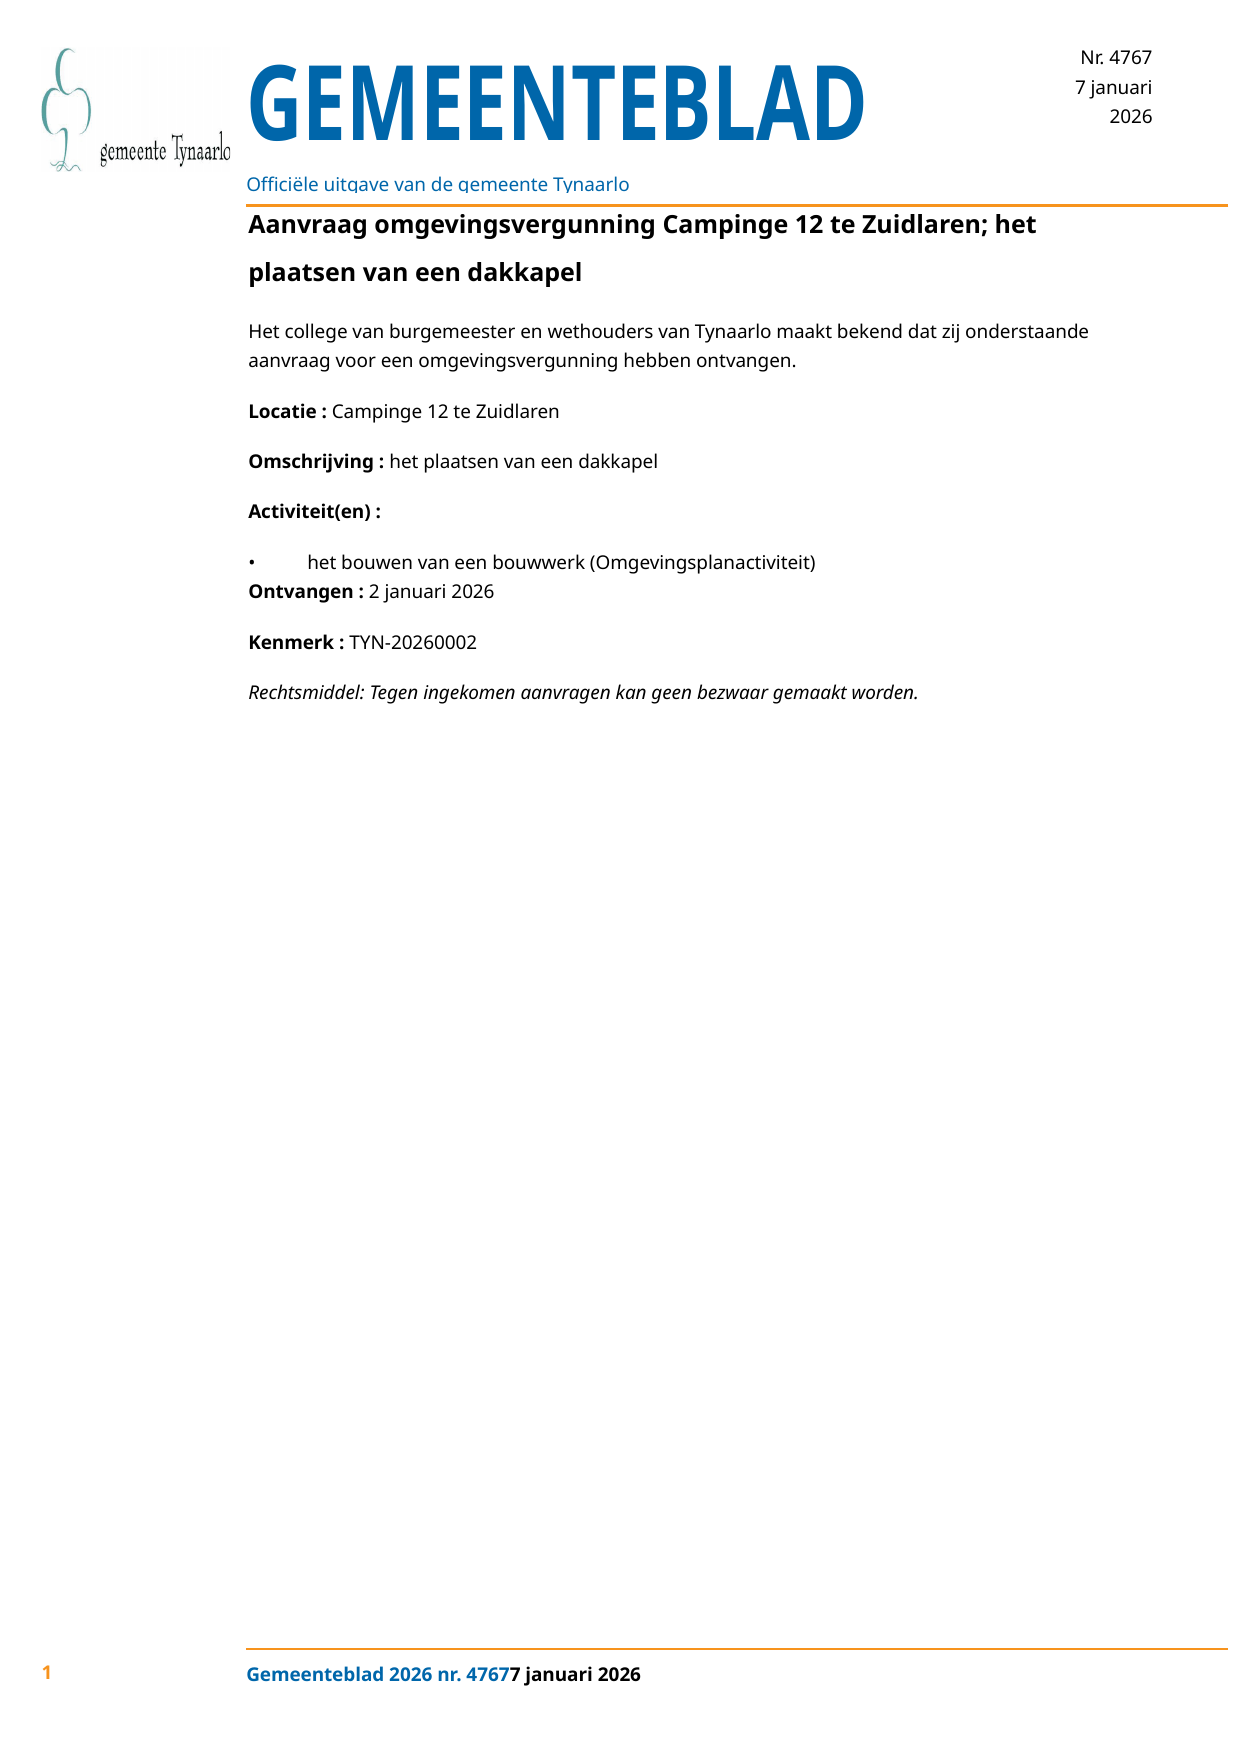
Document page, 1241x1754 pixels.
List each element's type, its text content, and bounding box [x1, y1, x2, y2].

text Ontvangen : 2 januari 2026 [248, 579, 1152, 604]
text Aanvraag omgevingsvergunning Campinge 12 te Zuidlaren; het plaatsen van een dakkapel [248, 207, 1152, 288]
text Omschrijving : het plaatsen van een dakkapel [248, 448, 1152, 474]
text Kenmerk : TYN-20260002 [248, 629, 1152, 655]
text Locatie : Campinge 12 te Zuidlaren [248, 398, 1152, 424]
text Activiteit(en) : [248, 499, 1152, 524]
list het bouwen van een bouwwerk (Omgevingsplanactiviteit) [248, 549, 1152, 575]
text Het college van burgemeester en wethouders van Tynaarlo maakt bekend dat zij onderstaande aanvraag voor een omgevingsvergunning hebben ontvangen. [248, 318, 1152, 373]
picture [41, 47, 231, 172]
text Rechtsmiddel: Tegen ingekomen aanvragen kan geen bezwaar gemaakt worden. [248, 679, 1152, 705]
